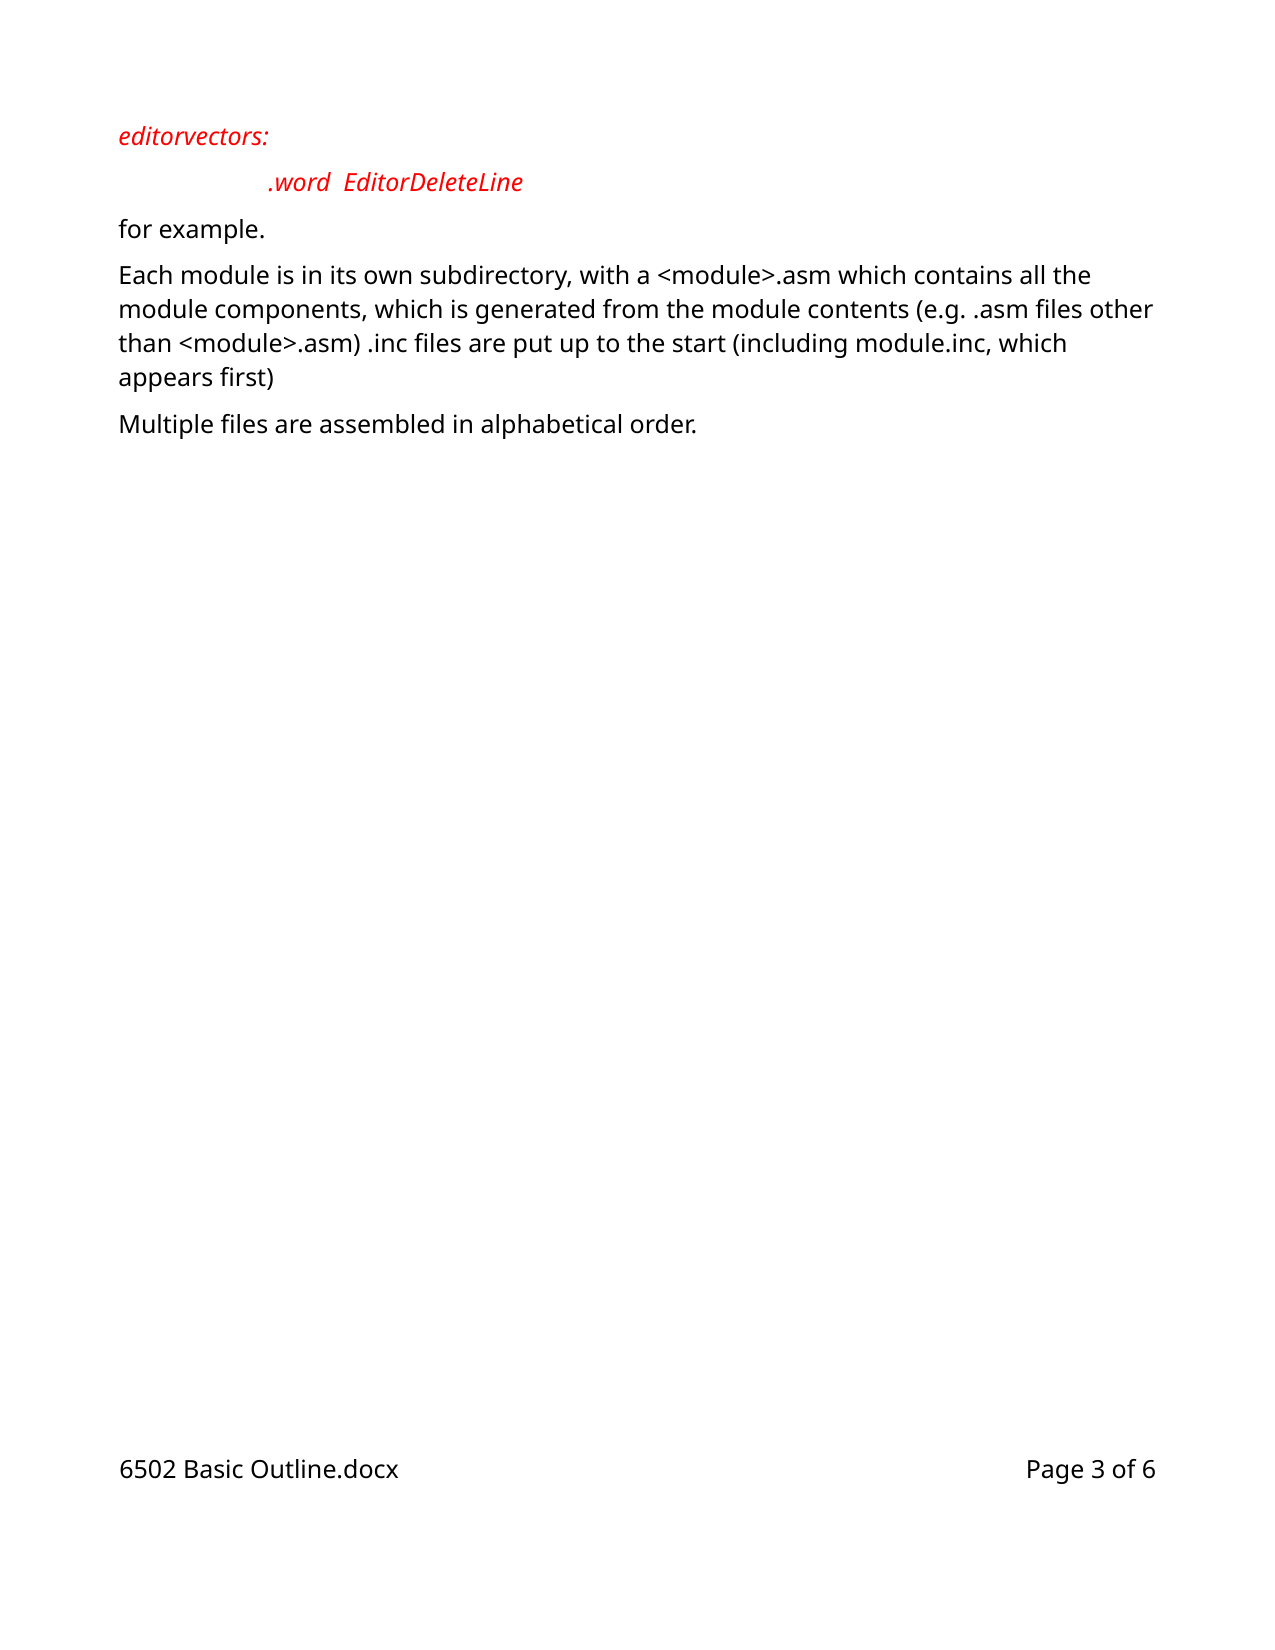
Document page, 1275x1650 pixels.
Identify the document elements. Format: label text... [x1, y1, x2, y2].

text Multiple files are assembled in alphabetical order. [118, 407, 1157, 441]
text editorvectors: [118, 118, 1157, 152]
text Each module is in its own subdirectory, with a <module>.asm which contains all the module components, which is generated from the module contents (e.g. .asm files other than <module>.asm) .inc files are put up to the start (including module.inc, which appears first) [118, 258, 1157, 394]
text .word EditorDeleteLine [118, 165, 1157, 199]
text for example. [118, 211, 1157, 245]
